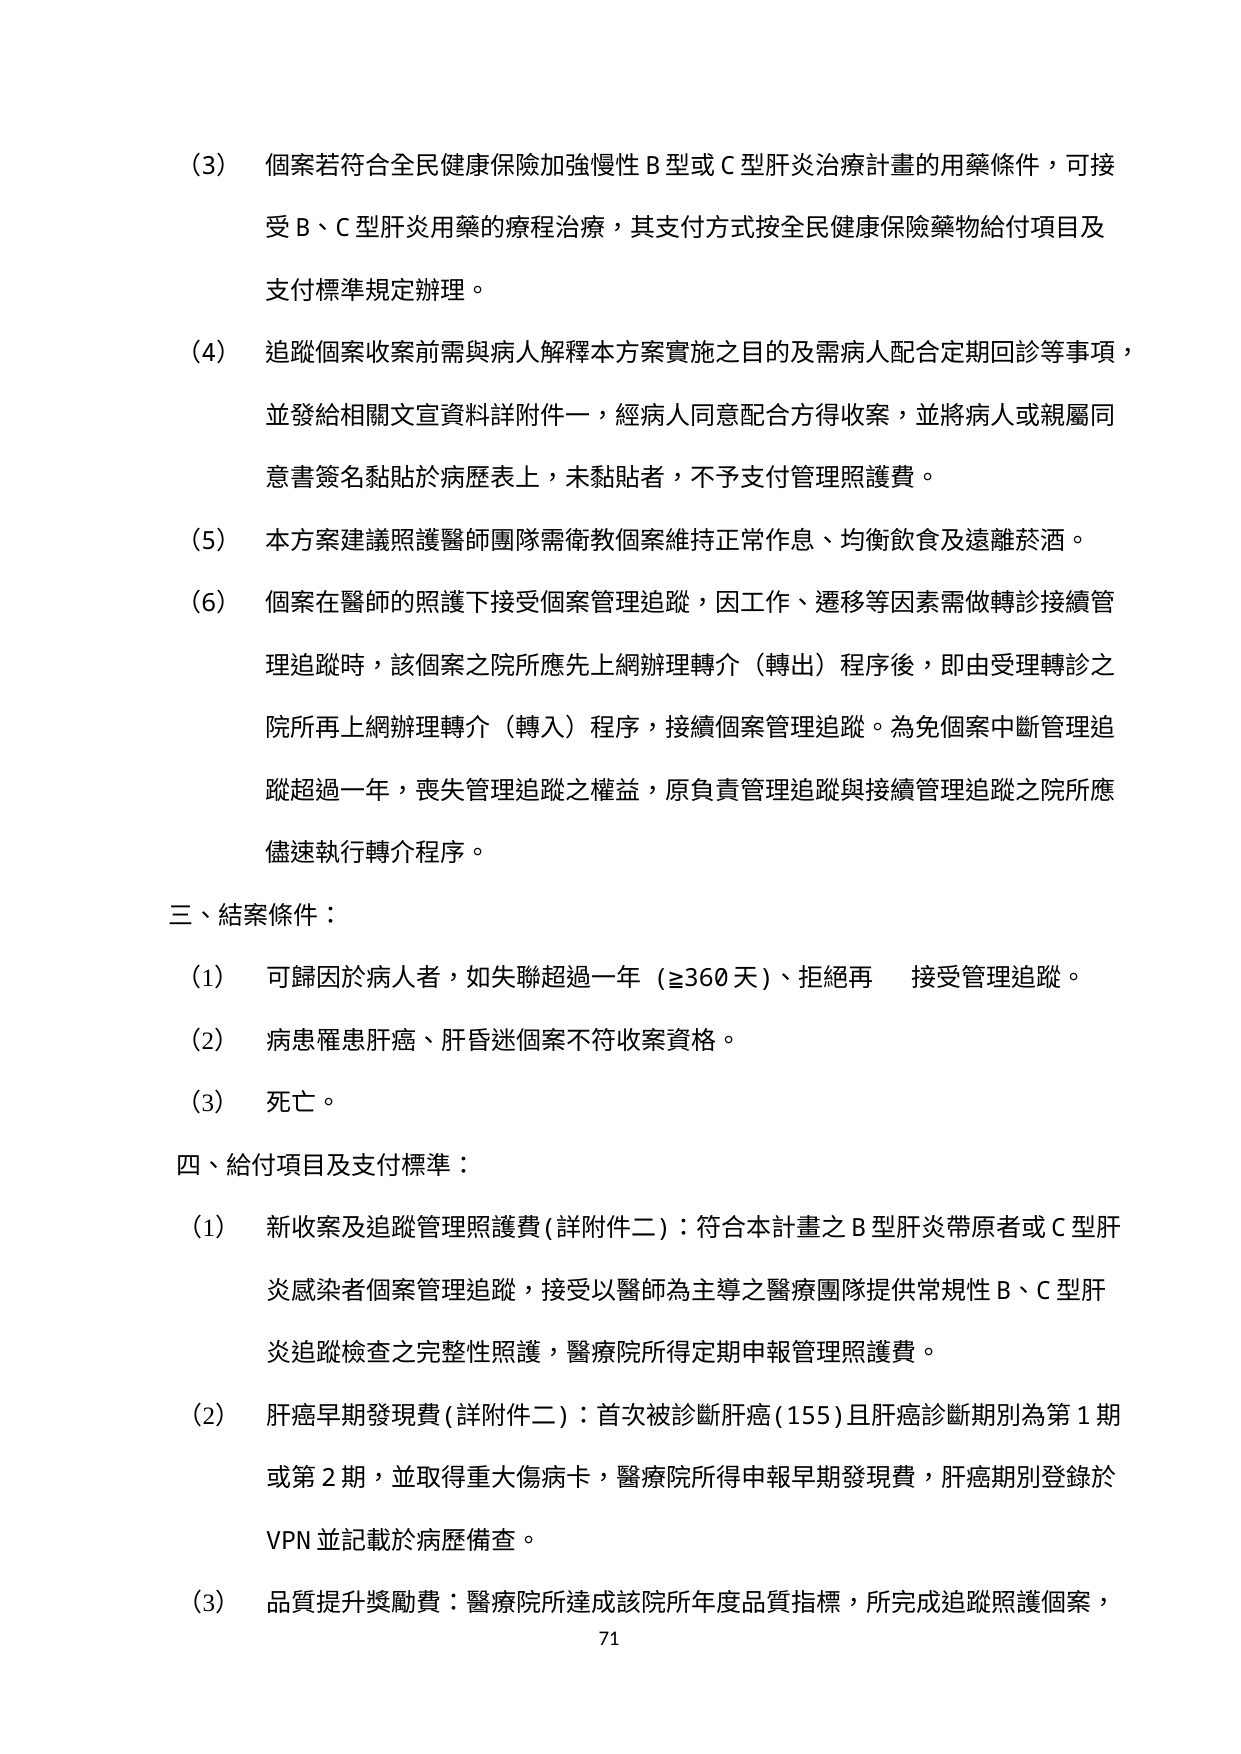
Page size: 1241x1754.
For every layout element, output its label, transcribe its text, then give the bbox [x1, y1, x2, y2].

list 品質提升獎勵費：醫療院所達成該院所年度品質指標，所完成追蹤照護個案， [177, 1559, 1122, 1622]
list 個案若符合全民健康保險加強慢性B型或C型肝炎治療計畫的用藥條件，可接受B、C型肝炎用藥的療程治療，其支付方式按全民健康保險藥物給付項目及支付標準規定辦理。 [176, 122, 1122, 309]
list 肝癌早期發現費(詳附件二)：首次被診斷肝癌(155)且肝癌診斷期別為第1期或第2期，並取得重大傷病卡，醫療院所得申報早期發現費，肝癌期別登錄於VPN並記載於病歷備查。 [177, 1372, 1122, 1559]
text 四、給付項目及支付標準： [177, 1122, 1122, 1184]
list 可歸因於病人者，如失聯超過一年 (≧360天)、拒絕再 接受管理追蹤。 [176, 934, 1122, 997]
list 病患罹患肝癌、肝昏迷個案不符收案資格。 [176, 997, 1122, 1059]
list 死亡。 [176, 1059, 1122, 1122]
list 本方案建議照護醫師團隊需衛教個案維持正常作息、均衡飲食及遠離菸酒。 [176, 497, 1122, 559]
list 個案在醫師的照護下接受個案管理追蹤，因工作、遷移等因素需做轉診接續管理追蹤時，該個案之院所應先上網辦理轉介（轉出）程序後，即由受理轉診之院所再上網辦理轉介（轉入）程序，接續個案管理追蹤。為免個案中斷管理追蹤超過一年，喪失管理追蹤之權益，原負責管理追蹤與接續管理追蹤之院所應儘速執行轉介程序。 [176, 559, 1122, 872]
list 新收案及追蹤管理照護費(詳附件二)：符合本計畫之B型肝炎帶原者或C型肝炎感染者個案管理追蹤，接受以醫師為主導之醫療團隊提供常規性B、C型肝炎追蹤檢查之完整性照護，醫療院所得定期申報管理照護費。 [177, 1184, 1122, 1372]
text 三、結案條件： [118, 872, 1122, 934]
list 追蹤個案收案前需與病人解釋本方案實施之目的及需病人配合定期回診等事項，並發給相關文宣資料詳附件一，經病人同意配合方得收案，並將病人或親屬同意書簽名黏貼於病歷表上，未黏貼者，不予支付管理照護費。 [176, 309, 1122, 497]
